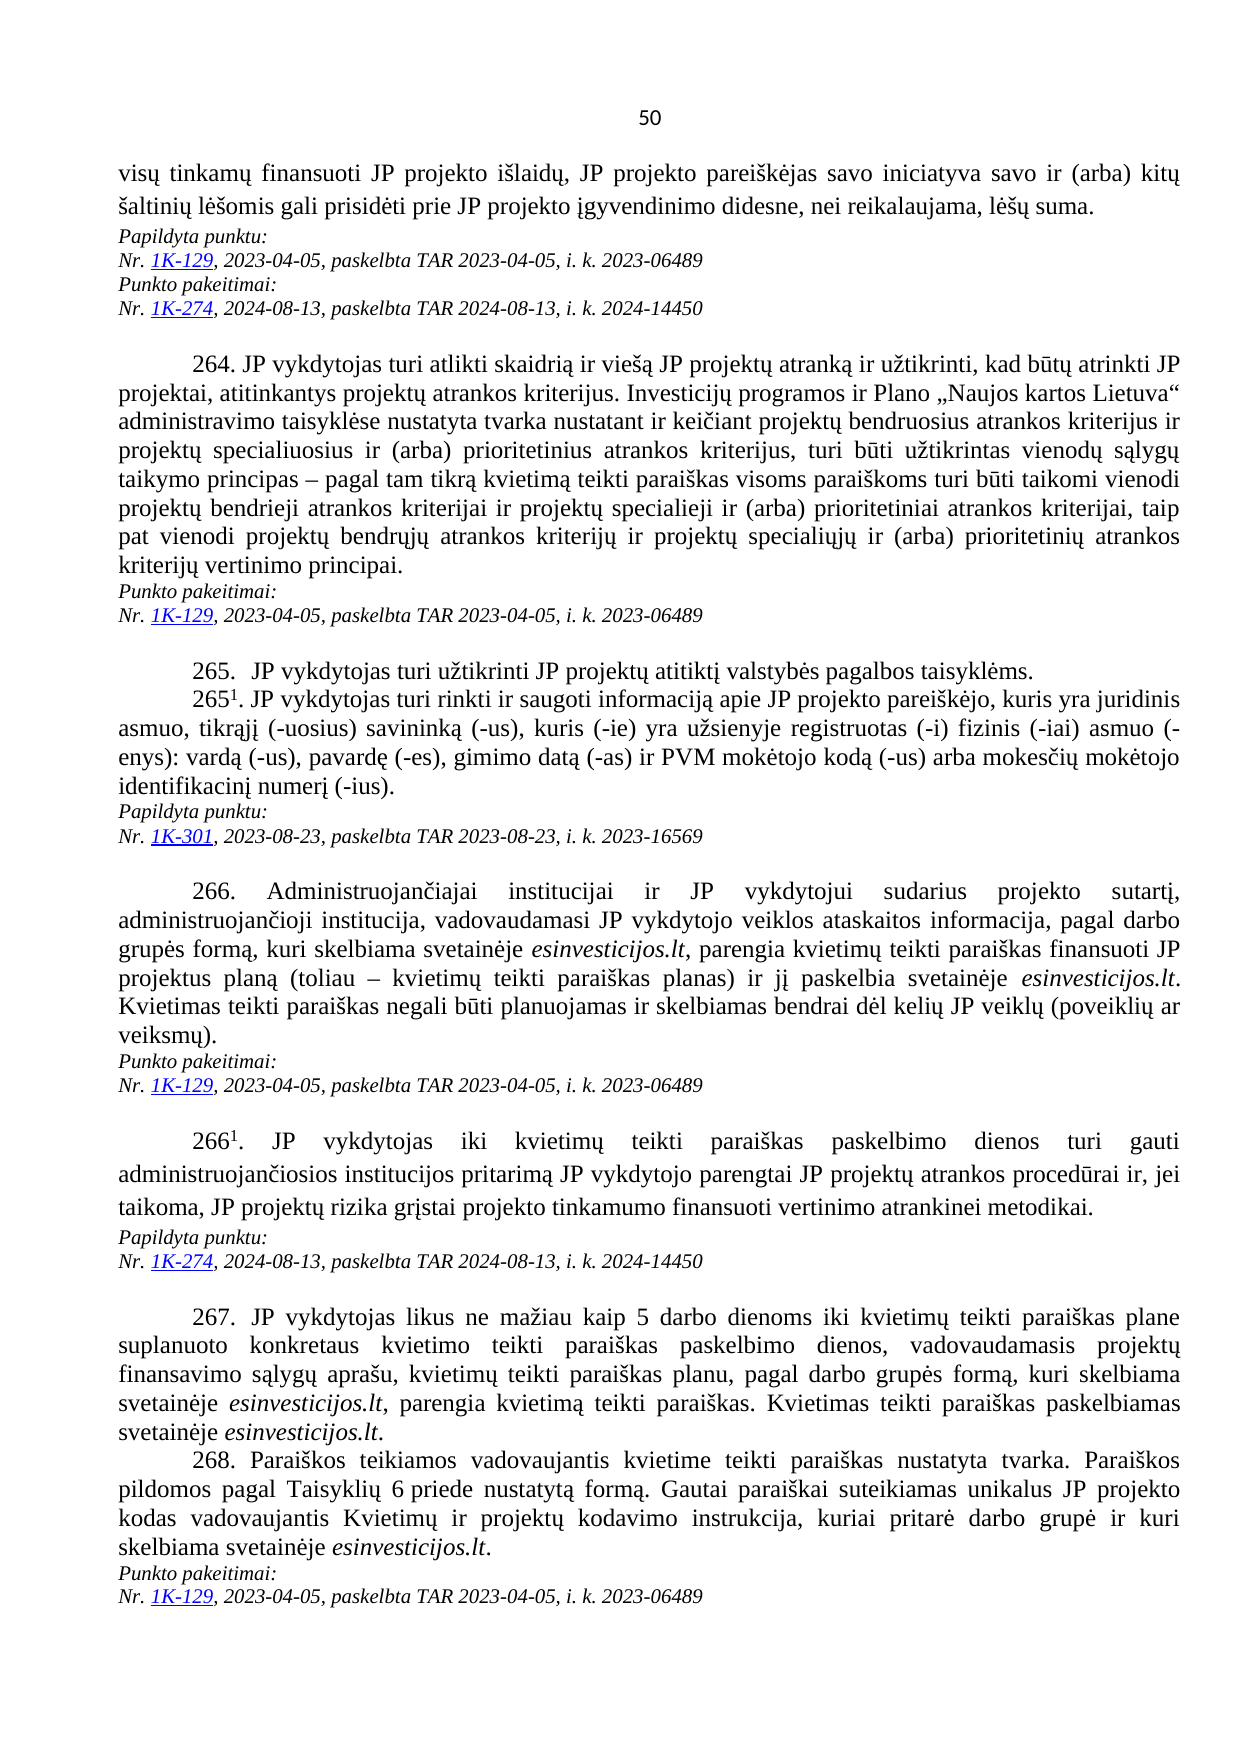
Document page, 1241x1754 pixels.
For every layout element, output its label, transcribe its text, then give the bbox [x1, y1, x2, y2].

text Punkto pakeitimai: [118, 1560, 1181, 1584]
text Nr. 1K-274, 2024-08-13, paskelbta TAR 2024-08-13, i. k. 2024-14450 [118, 296, 1181, 320]
text Papildyta punktu: [118, 799, 1181, 823]
text Papildyta punktu: [118, 1225, 1181, 1249]
text 266. Administruojančiajai institucijai ir JP vykdytojui sudarius projekto sutartį, administruojančioji institucija, vadovaudamasi JP vykdytojo veiklos ataskaitos informacija, pagal darbo grupės formą, kuri skelbiama svetainėje esinvesticijos.lt, parengia kvietimų teikti paraiškas finansuoti JP projektus planą (toliau – kvietimų teikti paraiškas planas) ir jį paskelbia svetainėje esinvesticijos.lt. Kvietimas teikti paraiškas negali būti planuojamas ir skelbiamas bendrai dėl kelių JP veiklų (poveiklių ar veiksmų). [118, 876, 1181, 1049]
text Nr. 1K-129, 2023-04-05, paskelbta TAR 2023-04-05, i. k. 2023-06489 [118, 1584, 1181, 1608]
text 267. JP vykdytojas likus ne mažiau kaip 5 darbo dienoms iki kvietimų teikti paraiškas plane suplanuoto konkretaus kvietimo teikti paraiškas paskelbimo dienos, vadovaudamasis projektų finansavimo sąlygų aprašu, kvietimų teikti paraiškas planu, pagal darbo grupės formą, kuri skelbiama svetainėje esinvesticijos.lt, parengia kvietimą teikti paraiškas. Kvietimas teikti paraiškas paskelbiamas svetainėje esinvesticijos.lt. [118, 1302, 1181, 1445]
text 2661. JP vykdytojas iki kvietimų teikti paraiškas paskelbimo dienos turi gauti administruojančiosios institucijos pritarimą JP vykdytojo parengtai JP projektų atrankos procedūrai ir, jei taikoma, JP projektų rizika grįstai projekto tinkamumo finansuoti vertinimo atrankinei metodikai. [118, 1126, 1181, 1221]
text 2651. JP vykdytojas turi rinkti ir saugoti informaciją apie JP projekto pareiškėjo, kuris yra juridinis asmuo, tikrąjį (-uosius) savininką (-us), kuris (-ie) yra užsienyje registruotas (-i) fizinis (-iai) asmuo (-enys): vardą (-us), pavardę (-es), gimimo datą (-as) ir PVM mokėtojo kodą (-us) arba mokesčių mokėtojo identifikacinį numerį (-ius). [118, 684, 1181, 799]
text 264. JP vykdytojas turi atlikti skaidrią ir viešą JP projektų atranką ir užtikrinti, kad būtų atrinkti JP projektai, atitinkantys projektų atrankos kriterijus. Investicijų programos ir Plano „Naujos kartos Lietuva“ administravimo taisyklėse nustatyta tvarka nustatant ir keičiant projektų bendruosius atrankos kriterijus ir projektų specialiuosius ir (arba) prioritetinius atrankos kriterijus, turi būti užtikrintas vienodų sąlygų taikymo principas – pagal tam tikrą kvietimą teikti paraiškas visoms paraiškoms turi būti taikomi vienodi projektų bendrieji atrankos kriterijai ir projektų specialieji ir (arba) prioritetiniai atrankos kriterijai, taip pat vienodi projektų bendrųjų atrankos kriterijų ir projektų specialiųjų ir (arba) prioritetinių atrankos kriterijų vertinimo principai. [118, 349, 1181, 579]
text Nr. 1K-129, 2023-04-05, paskelbta TAR 2023-04-05, i. k. 2023-06489 [118, 603, 1181, 627]
text Nr. 1K-129, 2023-04-05, paskelbta TAR 2023-04-05, i. k. 2023-06489 [118, 248, 1181, 272]
text Punkto pakeitimai: [118, 579, 1181, 603]
text Nr. 1K-129, 2023-04-05, paskelbta TAR 2023-04-05, i. k. 2023-06489 [118, 1073, 1181, 1097]
text 268. Paraiškos teikiamos vadovaujantis kvietime teikti paraiškas nustatyta tvarka. Paraiškos pildomos pagal Taisyklių 6 priede nustatytą formą. Gautai paraiškai suteikiamas unikalus JP projekto kodas vadovaujantis Kvietimų ir projektų kodavimo instrukcija, kuriai pritarė darbo grupė ir kuri skelbiama svetainėje esinvesticijos.lt. [118, 1445, 1181, 1560]
text Papildyta punktu: [118, 224, 1181, 248]
text Punkto pakeitimai: [118, 272, 1181, 296]
text Punkto pakeitimai: [118, 1049, 1181, 1073]
text visų tinkamų finansuoti JP projekto išlaidų, JP projekto pareiškėjas savo iniciatyva savo ir (arba) kitų šaltinių lėšomis gali prisidėti prie JP projekto įgyvendinimo didesne, nei reikalaujama, lėšų suma. [118, 158, 1181, 219]
text Nr. 1K-301, 2023-08-23, paskelbta TAR 2023-08-23, i. k. 2023-16569 [118, 823, 1181, 848]
text Nr. 1K-274, 2024-08-13, paskelbta TAR 2024-08-13, i. k. 2024-14450 [118, 1249, 1181, 1273]
text 265. JP vykdytojas turi užtikrinti JP projektų atitiktį valstybės pagalbos taisyklėms. [118, 656, 1181, 684]
